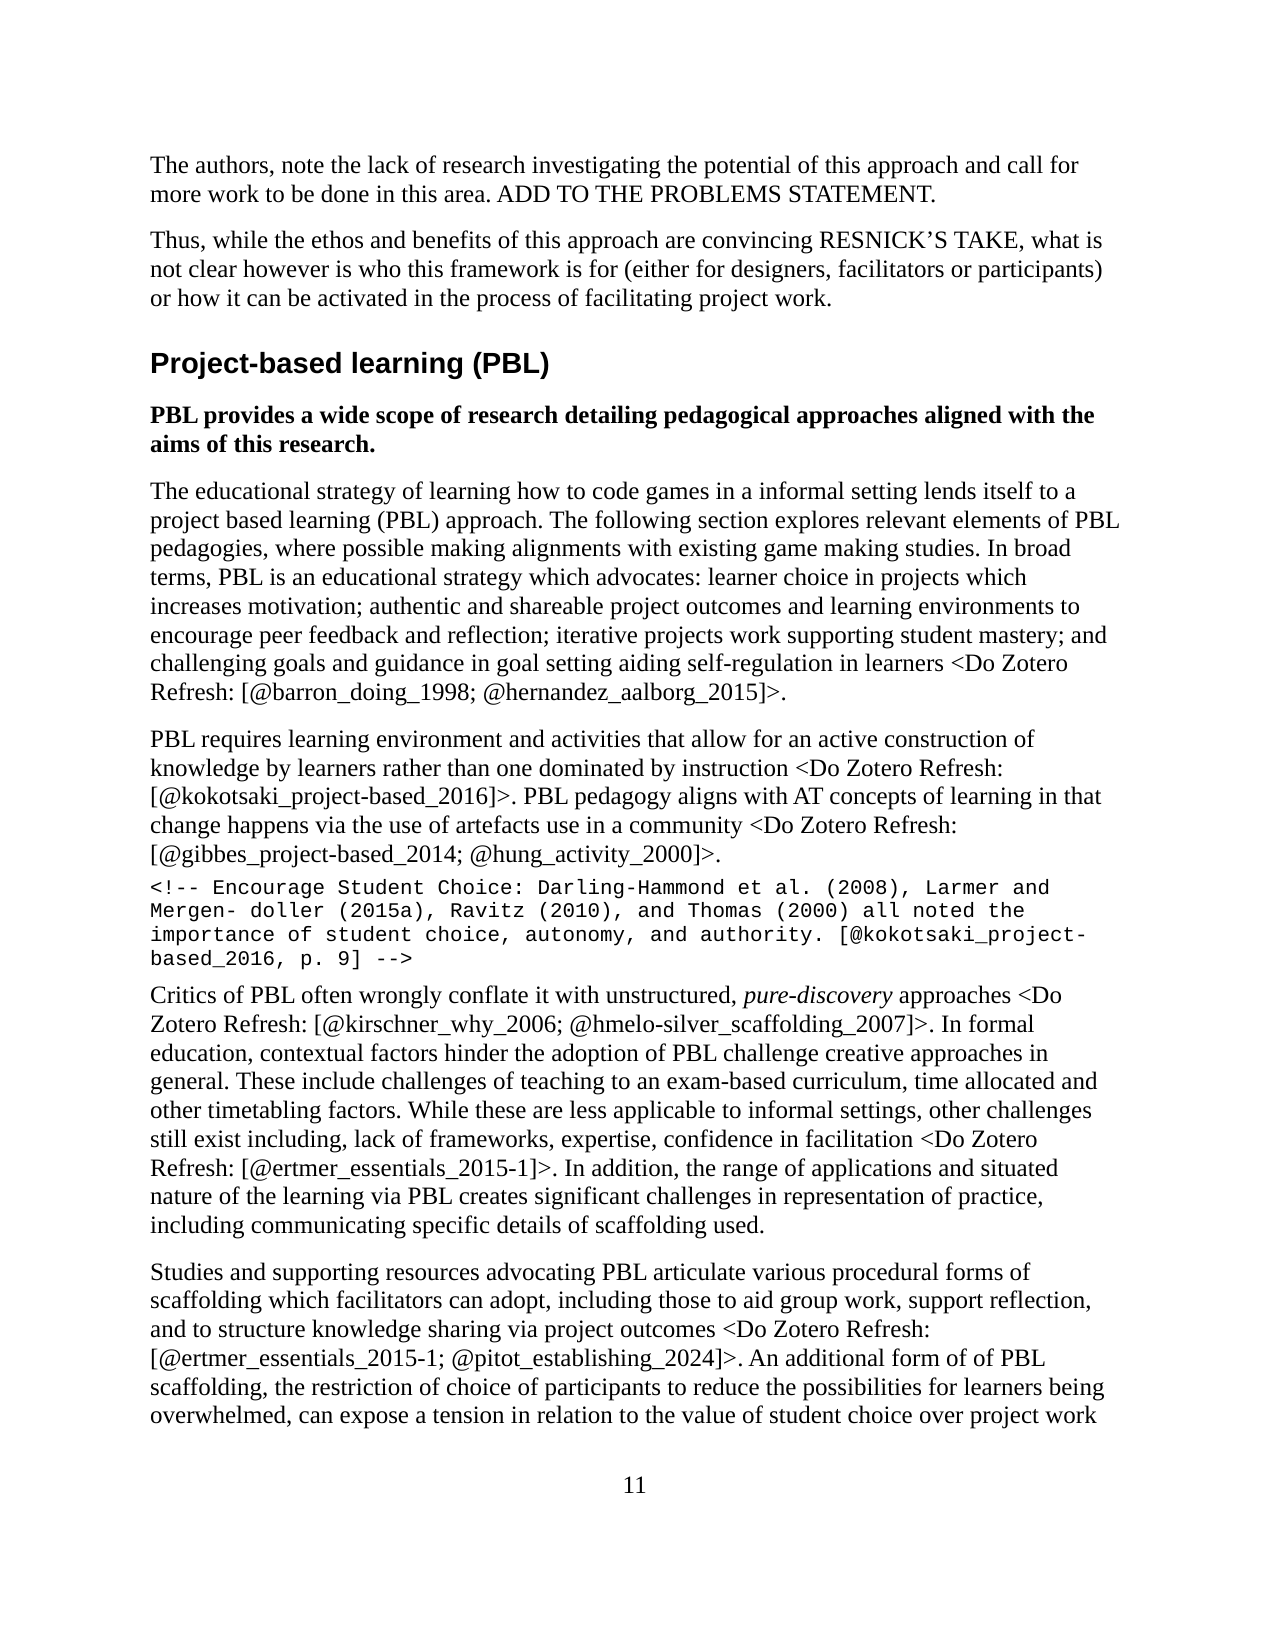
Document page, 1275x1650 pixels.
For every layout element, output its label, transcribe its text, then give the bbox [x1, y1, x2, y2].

text PBL provides a wide scope of research detailing pedagogical approaches aligned with the aims of this research. [150, 401, 1125, 458]
text Studies and supporting resources advocating PBL articulate various procedural forms of scaffolding which facilitators can adopt, including those to aid group work, support reflection, and to structure knowledge sharing via project outcomes <Do Zotero Refresh: [@ertmer_essentials_2015-1; @pitot_establishing_2024]>. An additional form of of PBL scaffolding, the restriction of choice of participants to reduce the possibilities for learners being overwhelmed, can expose a tension in relation to the value of student choice over project work [150, 1257, 1125, 1429]
text Critics of PBL often wrongly conflate it with unstructured, pure-discovery approaches <Do Zotero Refresh: [@kirschner_why_2006; @hmelo-silver_scaffolding_2007]>. In formal education, contextual factors hinder the adoption of PBL challenge creative approaches in general. These include challenges of teaching to an exam-based curriculum, time allocated and other timetabling factors. While these are less applicable to informal settings, other challenges still exist including, lack of frameworks, expertise, confidence in facilitation <Do Zotero Refresh: [@ertmer_essentials_2015-1]>. In addition, the range of applications and situated nature of the learning via PBL creates significant challenges in representation of practice, including communicating specific details of scaffolding used. [150, 980, 1125, 1239]
text PBL requires learning environment and activities that allow for an active construction of knowledge by learners rather than one dominated by instruction <Do Zotero Refresh: [@kokotsaki_project-based_2016]>. PBL pedagogy aligns with AT concepts of learning in that change happens via the use of artefacts use in a community <Do Zotero Refresh: [@gibbes_project-based_2014; @hung_activity_2000]>. [150, 724, 1125, 868]
text The authors, note the lack of research investigating the potential of this approach and call for more work to be done in this area. ADD TO THE PROBLEMS STATEMENT. [150, 150, 1125, 207]
text Thus, while the ethos and benefits of this approach are convincing RESNICK’S TAKE, what is not clear however is who this framework is for (either for designers, facilitators or participants) or how it can be activated in the process of facilitating project work. [150, 225, 1125, 312]
subtitle Project-based learning (PBL) [150, 346, 1125, 379]
text The educational strategy of learning how to code games in a informal setting lends itself to a project based learning (PBL) approach. The following section explores relevant elements of PBL pedagogies, where possible making alignments with existing game making studies. In broad terms, PBL is an educational strategy which advocates: learner choice in projects which increases motivation; authentic and shareable project outcomes and learning environments to encourage peer feedback and reflection; iterative projects work supporting student mastery; and challenging goals and guidance in goal setting aiding self-regulation in learners <Do Zotero Refresh: [@barron_doing_1998; @hernandez_aalborg_2015]>. [150, 476, 1125, 706]
text <!-- Encourage Student Choice: Darling-Hammond et al. (2008), Larmer and Mergen- doller (2015a), Ravitz (2010), and Thomas (2000) all noted the importance of student choice, autonomy, and authority. [@kokotsaki_project-based_2016, p. 9] --> [150, 877, 1125, 971]
